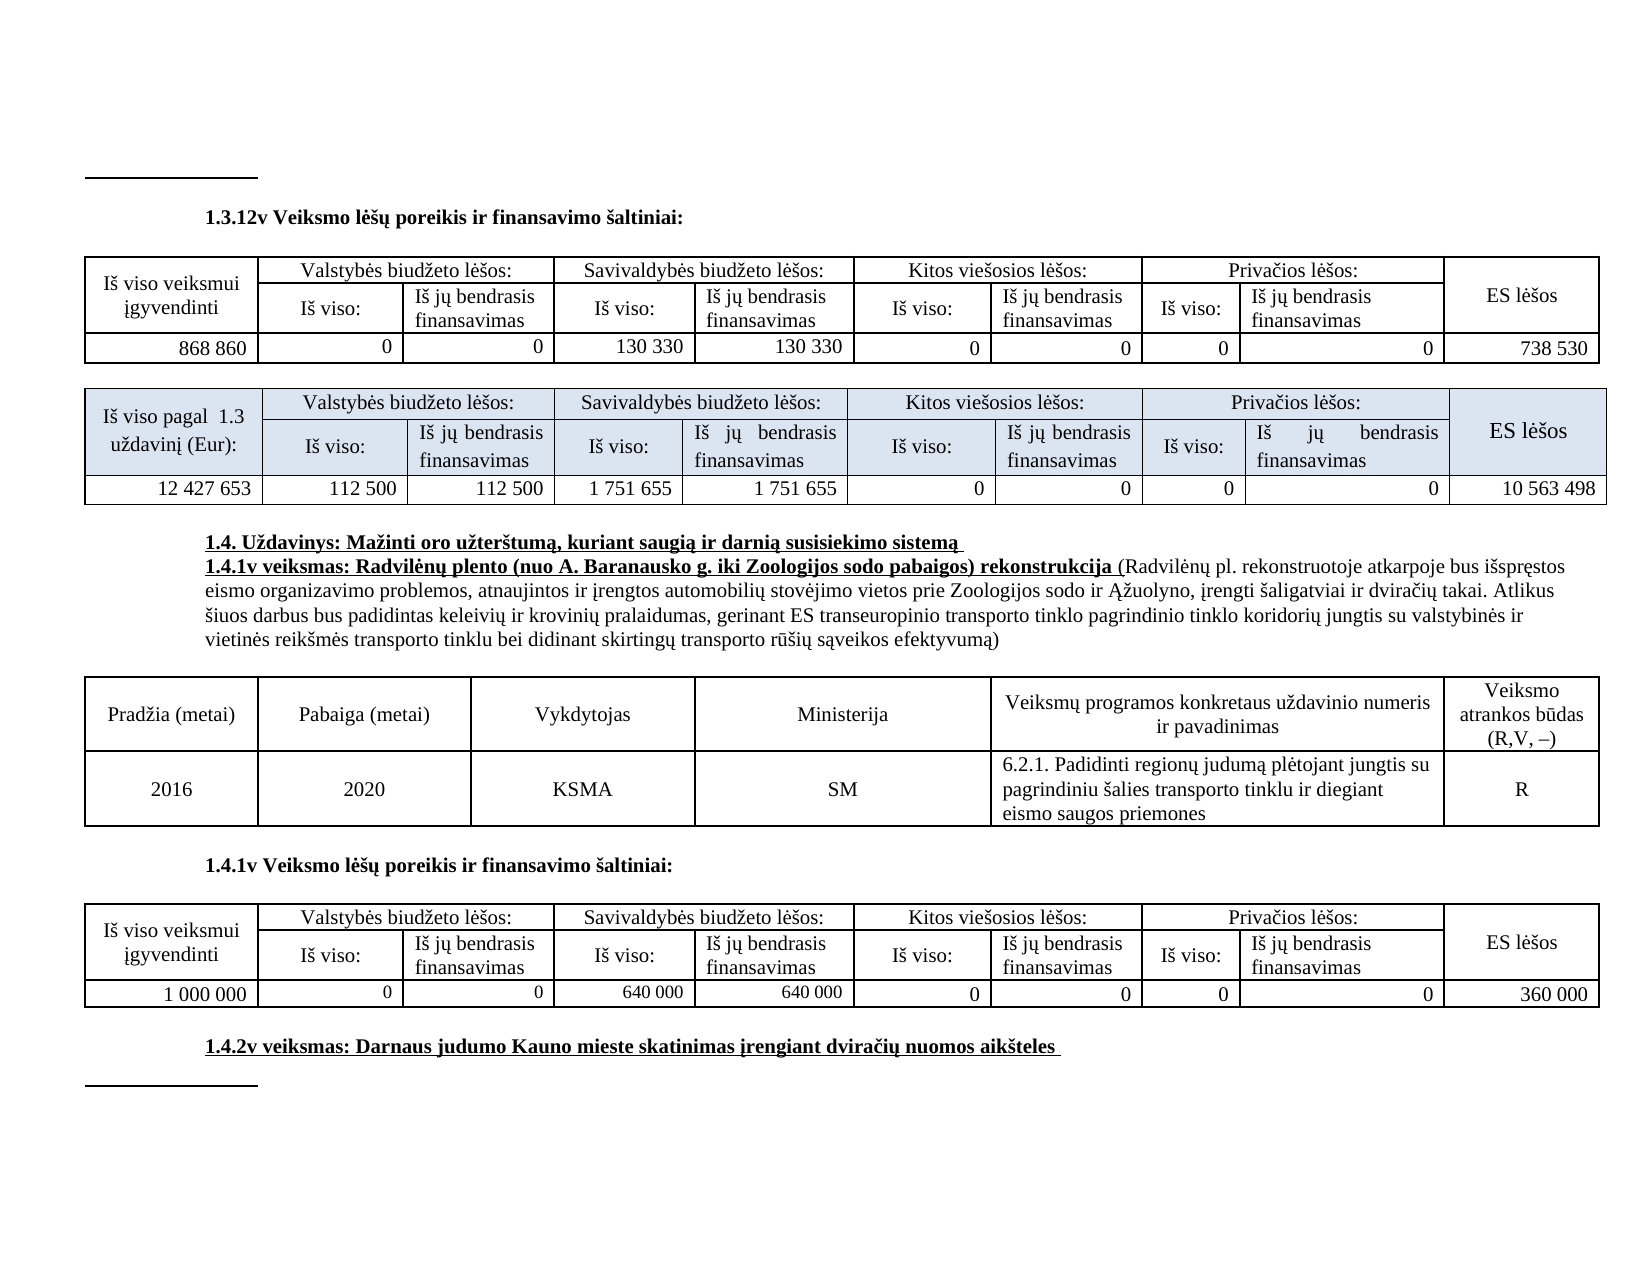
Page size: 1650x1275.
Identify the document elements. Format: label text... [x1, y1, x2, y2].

table_cell [554, 651, 694, 676]
table_cell [1600, 282, 1607, 332]
table_cell 1 000 000 [86, 981, 257, 1006]
table_cell [471, 177, 554, 205]
table_cell [194, 505, 258, 530]
table_cell [1599, 1059, 1607, 1084]
table_cell Vykdytojas [472, 678, 694, 750]
table_cell [554, 1059, 694, 1084]
table_cell [258, 505, 289, 530]
table_cell 10 563 498 [1450, 476, 1606, 504]
table_cell 0 [404, 981, 553, 1006]
table_cell Ministerija [696, 678, 990, 750]
table_cell [695, 878, 794, 903]
table_cell Kitos viešosios lėšos: [855, 905, 1141, 929]
table_cell [1142, 177, 1240, 205]
table_cell Iš jų bendrasis finansavimas [992, 284, 1141, 332]
table_cell [85, 364, 194, 388]
table_cell [194, 1008, 258, 1034]
table_cell [432, 505, 496, 530]
table_cell [194, 827, 258, 852]
table_cell ES lėšos [1445, 258, 1598, 332]
table_cell [1092, 230, 1142, 256]
table_cell [258, 177, 403, 205]
table_cell Iš jų bendrasis finansavimas [992, 931, 1141, 979]
table_cell 1.4.1v Veiksmo lėšų poreikis ir finansavimo šaltiniai: [194, 852, 1444, 877]
table_cell 360 000 [1445, 981, 1598, 1006]
table_cell Iš viso: [263, 420, 407, 475]
table_cell [1444, 1008, 1599, 1034]
table_cell Iš viso: [1143, 284, 1239, 332]
table_cell ES lėšos [1445, 905, 1598, 979]
table_cell [1444, 827, 1599, 852]
table_cell [1607, 979, 1627, 1006]
table_cell [403, 177, 471, 205]
table_cell [854, 651, 991, 676]
table_cell [258, 878, 403, 903]
table_cell [258, 230, 403, 256]
table_cell [1607, 362, 1627, 388]
table_cell [794, 827, 853, 852]
table_cell [1607, 282, 1627, 332]
table_cell [695, 1059, 794, 1084]
table_cell Iš jų bendrasis finansavimas [683, 420, 847, 475]
table_cell [1240, 1059, 1344, 1084]
table_cell [1607, 1059, 1627, 1084]
table_cell [991, 230, 1092, 256]
table_cell [695, 1008, 794, 1034]
table_cell [794, 1059, 853, 1084]
table_cell R [1445, 752, 1598, 824]
table_cell [1600, 979, 1607, 1006]
table_cell [554, 827, 694, 852]
table_cell 1 751 655 [683, 476, 847, 504]
table_cell [1092, 827, 1142, 852]
table_cell Iš viso: [855, 284, 990, 332]
table_cell Iš jų bendrasis finansavimas [696, 284, 853, 332]
table_cell Iš viso: [555, 284, 694, 332]
table_cell [403, 1059, 471, 1084]
table_cell 0 [996, 476, 1142, 504]
table_cell 2016 [86, 752, 257, 824]
table_cell [854, 177, 991, 205]
table_cell [194, 364, 1599, 388]
table_cell [194, 878, 258, 903]
table_cell Iš viso: [848, 420, 995, 475]
table_cell [1607, 852, 1627, 877]
table_cell [854, 827, 991, 852]
table_cell [1599, 362, 1607, 388]
table_cell [496, 505, 578, 530]
table_cell [1092, 651, 1142, 676]
table_cell [85, 1034, 194, 1059]
table_cell Iš viso: [555, 931, 694, 979]
table_cell 1.4.2v veiksmas: Darnaus judumo Kauno mieste skatinimas įrengiant dviračių nuomos aikšteles [194, 1034, 1599, 1059]
table_cell [695, 651, 794, 676]
table_cell [1368, 505, 1470, 530]
table_cell [1444, 230, 1599, 256]
table_cell [85, 827, 194, 852]
table_cell [471, 1008, 554, 1034]
table_cell [290, 505, 432, 530]
table_cell [85, 878, 194, 903]
table_cell [403, 1008, 471, 1034]
table_cell [1607, 475, 1627, 504]
table_cell [1444, 205, 1599, 230]
table_cell [1142, 1008, 1240, 1034]
table_cell Privačios lėšos: [1143, 258, 1443, 282]
table_cell [695, 827, 794, 852]
table_cell [1018, 505, 1115, 530]
table_cell [1599, 177, 1607, 205]
table_cell Valstybės biudžeto lėšos: [259, 905, 553, 929]
table_cell [1344, 230, 1444, 256]
table_cell 0 [992, 334, 1141, 362]
table_cell [258, 651, 403, 676]
table_cell Privačios lėšos: [1143, 905, 1443, 929]
table_cell KSMA [472, 752, 694, 824]
table_cell [1607, 530, 1627, 554]
table_cell Iš jų bendrasis finansavimas [408, 420, 554, 475]
table_cell [85, 852, 194, 877]
table_cell 738 530 [1445, 334, 1598, 362]
table_cell 868 860 [86, 334, 257, 362]
table_cell [85, 530, 194, 554]
table_cell 0 [1143, 334, 1239, 362]
table_cell ES lėšos [1450, 389, 1606, 475]
table_cell Iš jų bendrasis finansavimas [696, 931, 853, 979]
table_cell [85, 1059, 194, 1084]
table_cell 0 [1143, 476, 1245, 504]
table_cell [194, 1059, 258, 1084]
table_cell 0 [404, 334, 553, 362]
table_cell Iš jų bendrasis finansavimas [996, 420, 1142, 475]
table_cell [1600, 929, 1607, 979]
table_cell [794, 878, 853, 903]
table_cell [554, 177, 694, 205]
table_cell [991, 878, 1092, 903]
table_cell [1344, 1008, 1444, 1034]
table_cell [1092, 177, 1142, 205]
table_cell [1344, 878, 1444, 903]
table_cell [1344, 651, 1444, 676]
table_cell Kitos viešosios lėšos: [848, 389, 1142, 419]
table_cell 0 [855, 334, 990, 362]
table_cell [1599, 878, 1607, 903]
table_cell [85, 505, 158, 530]
table_cell [1599, 1034, 1607, 1059]
table_cell 0 [1143, 981, 1239, 1006]
table_cell 0 [848, 476, 995, 504]
table_cell [1166, 505, 1266, 530]
table_cell [1600, 332, 1607, 362]
table_cell Valstybės biudžeto lėšos: [259, 258, 553, 282]
table_cell [403, 230, 471, 256]
table_cell [1607, 554, 1627, 651]
table_cell [1092, 1008, 1142, 1034]
table_cell [85, 651, 194, 676]
table_cell Iš jų bendrasis finansavimas [1241, 284, 1443, 332]
table_cell [854, 1059, 991, 1084]
table_cell [991, 177, 1092, 205]
table_cell Iš viso pagal 1.3 uždavinį (Eur): [86, 389, 262, 475]
table_cell Valstybės biudžeto lėšos: [263, 389, 554, 419]
table_cell [794, 1008, 853, 1034]
table_cell [471, 878, 554, 903]
table_cell [1142, 827, 1240, 852]
table_cell [1344, 177, 1444, 205]
table_cell [794, 177, 853, 205]
table_cell Iš jų bendrasis finansavimas [404, 931, 553, 979]
table_cell 130 330 [555, 334, 694, 362]
table_cell [1607, 825, 1627, 852]
table_cell [695, 230, 794, 256]
table_cell 112 500 [408, 476, 554, 504]
table_cell 640 000 [696, 981, 853, 1006]
table_cell Iš viso: [855, 931, 990, 979]
table_cell [794, 651, 853, 676]
table_cell [471, 230, 554, 256]
table_cell Iš jų bendrasis finansavimas [404, 284, 553, 332]
table_cell [194, 179, 258, 205]
table_cell [1607, 388, 1627, 419]
table_cell 112 500 [263, 476, 407, 504]
table_cell Pabaiga (metai) [259, 678, 470, 750]
table_cell [1607, 332, 1627, 362]
table_cell [1092, 1059, 1142, 1084]
table_cell [1599, 852, 1607, 877]
table_cell 2020 [259, 752, 470, 824]
table_cell 0 [259, 981, 402, 1006]
table_cell [1607, 929, 1627, 979]
table_cell [471, 651, 554, 676]
table_cell Veiksmų programos konkretaus uždavinio numeris ir pavadinimas [992, 678, 1443, 750]
table_cell SM [696, 752, 990, 824]
table_cell 0 [992, 981, 1141, 1006]
table_cell [471, 827, 554, 852]
table_cell [554, 878, 694, 903]
table_cell Kitos viešosios lėšos: [855, 258, 1141, 282]
table_cell [194, 651, 258, 676]
table_cell [794, 230, 853, 256]
table_cell [1599, 530, 1607, 554]
table_cell [854, 1008, 991, 1034]
table_cell Iš jų bendrasis finansavimas [1241, 931, 1443, 979]
table_cell [1142, 878, 1240, 903]
table_cell Iš viso: [259, 284, 402, 332]
table_cell [1599, 230, 1607, 256]
table_cell [720, 505, 818, 530]
table_cell [1607, 177, 1627, 205]
table_cell [1600, 676, 1607, 750]
table_cell [194, 230, 258, 256]
table_cell Privačios lėšos: [1143, 389, 1449, 419]
table_cell [578, 505, 720, 530]
table_cell 130 330 [696, 334, 853, 362]
table_cell [854, 878, 991, 903]
table_cell [1607, 878, 1627, 903]
table_cell [1142, 1059, 1240, 1084]
table_cell [1240, 827, 1344, 852]
table_cell [1599, 825, 1607, 852]
table_cell Pradžia (metai) [86, 678, 257, 750]
table_cell [403, 827, 471, 852]
table_cell [85, 230, 194, 256]
table_cell [1607, 1006, 1627, 1034]
table_cell [991, 1059, 1092, 1084]
table_cell [1607, 903, 1627, 929]
table_cell 0 [1241, 981, 1443, 1006]
table_cell 1 751 655 [555, 476, 682, 504]
table_cell [554, 1008, 694, 1034]
table_cell [1240, 651, 1344, 676]
table_cell [85, 179, 194, 205]
table_cell [1240, 878, 1344, 903]
table_cell [1344, 1059, 1444, 1084]
table_cell [85, 554, 194, 651]
table_cell [1444, 852, 1599, 877]
table_cell Savivaldybės biudžeto lėšos: [555, 258, 853, 282]
table_cell [1599, 1006, 1607, 1034]
table_cell [1444, 878, 1599, 903]
table_cell [1607, 1034, 1627, 1059]
table_cell [1344, 827, 1444, 852]
table_cell [258, 1008, 403, 1034]
table_cell [1600, 750, 1607, 824]
table_cell [1240, 177, 1344, 205]
table_cell [1607, 750, 1627, 824]
table_cell [159, 505, 194, 530]
table_cell [1142, 651, 1240, 676]
table_cell [1266, 505, 1368, 530]
table_cell [1240, 230, 1344, 256]
table_cell 0 [1241, 334, 1443, 362]
table_cell [1607, 205, 1627, 230]
table_cell [471, 1059, 554, 1084]
table_cell [991, 1008, 1092, 1034]
table_cell [258, 827, 403, 852]
table_cell Iš viso: [1143, 420, 1245, 475]
table_cell 1.4. Uždavinys: Mažinti oro užterštumą, kuriant saugią ir darnią susisiekimo sistemą [194, 530, 1599, 554]
table_cell [1092, 878, 1142, 903]
table_cell 1.4.1v veiksmas: Radvilėnų plento (nuo A. Baranausko g. iki Zoologijos sodo pabaigos) rekonstrukcija (Radvilėnų pl. rekonstruotoje atkarpoje bus išspręstos eismo organizavimo problemos, atnaujintos ir įrengtos automobilių stovėjimo vietos prie Zoologijos sodo ir Ąžuolyno, įrengti šaligatviai ir dviračių takai. Atlikus šiuos darbus bus padidintas keleivių ir krovinių pralaidumas, gerinant ES transeuropinio transporto tinklo pagrindinio tinklo koridorių jungtis su valstybinės ir vietinės reikšmės transporto tinklu bei didinant skirtingų transporto rūšių sąveikos efektyvumą) [194, 554, 1599, 651]
table_cell [1607, 230, 1627, 256]
table_cell [85, 1008, 194, 1034]
table_cell 0 [855, 981, 990, 1006]
table_cell [258, 1059, 403, 1084]
table_cell 6.2.1. Padidinti regionų judumą plėtojant jungtis su pagrindiniu šalies transporto tinklu ir diegiant eismo saugos priemones [992, 752, 1443, 824]
table_cell [1607, 419, 1627, 475]
table_cell Iš viso: [259, 931, 402, 979]
table_cell [1607, 676, 1627, 750]
table_cell [1607, 256, 1627, 282]
table_cell [85, 205, 194, 230]
table_cell [695, 177, 794, 205]
table_cell [1599, 651, 1607, 676]
table_cell [1115, 505, 1166, 530]
table_cell [1600, 256, 1607, 282]
table_cell [1444, 177, 1599, 205]
table_cell [1240, 1008, 1344, 1034]
table_cell Iš jų bendrasis finansavimas [1246, 420, 1449, 475]
table_cell [1444, 1059, 1599, 1084]
table_cell [1599, 205, 1607, 230]
table_cell [1142, 230, 1240, 256]
table_cell [991, 651, 1092, 676]
table_cell Veiksmo atrankos būdas (R,V, –) [1445, 678, 1598, 750]
table_cell 0 [259, 334, 402, 362]
table_cell [403, 651, 471, 676]
table_cell [854, 230, 991, 256]
table_cell 640 000 [555, 981, 694, 1006]
table_cell Savivaldybės biudžeto lėšos: [555, 905, 853, 929]
table_cell [1607, 651, 1627, 676]
table_cell [403, 878, 471, 903]
table_cell [887, 505, 1018, 530]
table_cell 0 [1246, 476, 1449, 504]
table_cell [818, 505, 887, 530]
table_cell Iš viso veiksmui įgyvendinti [86, 905, 257, 979]
table_cell [554, 230, 694, 256]
table_cell [1599, 554, 1607, 651]
table_cell Iš viso: [555, 420, 682, 475]
table_cell Iš viso: [1143, 931, 1239, 979]
table_cell 1.3.12v Veiksmo lėšų poreikis ir finansavimo šaltiniai: [194, 205, 1444, 230]
table_cell [1470, 504, 1627, 530]
table_cell Savivaldybės biudžeto lėšos: [555, 389, 847, 419]
table_cell [1444, 651, 1599, 676]
table_cell [991, 827, 1092, 852]
table_cell 12 427 653 [86, 476, 262, 504]
table_cell [1600, 903, 1607, 929]
table_cell Iš viso veiksmui įgyvendinti [86, 258, 257, 332]
